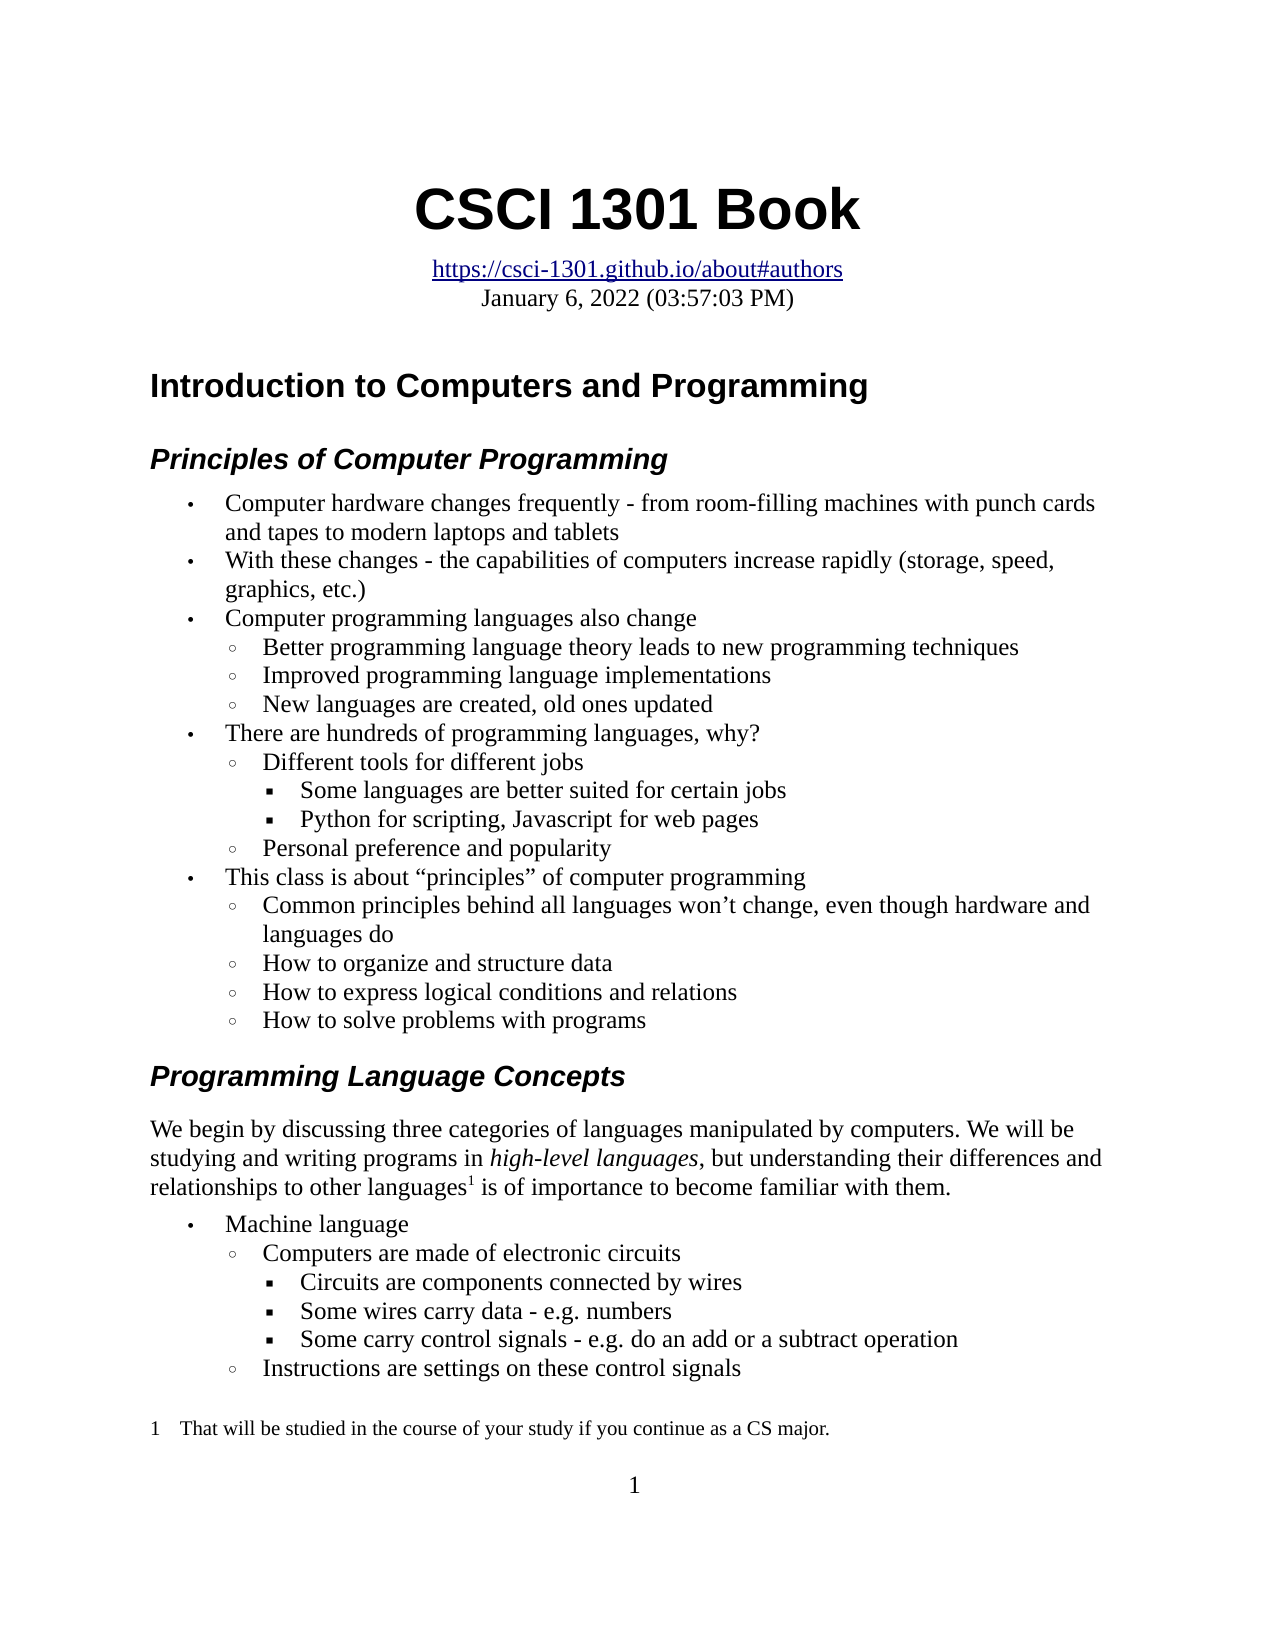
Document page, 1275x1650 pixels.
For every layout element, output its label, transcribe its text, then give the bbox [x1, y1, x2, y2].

list Personal preference and popularity [225, 833, 1125, 862]
title CSCI 1301 Book [150, 175, 1125, 242]
list Circuits are components connected by wires [262, 1267, 1125, 1296]
text January 6, 2022 (03:57:03 PM) [150, 283, 1125, 312]
subtitle Principles of Computer Programming [150, 442, 1125, 476]
list Improved programming language implementations [225, 661, 1125, 689]
text We begin by discussing three categories of languages manipulated by computers. We will be studying and writing programs in high-level languages, but understanding their differences and relationships to other languages is of importance to become familiar with them. [150, 1114, 1125, 1201]
list Different tools for different jobs [225, 747, 1125, 776]
list Computers are made of electronic circuits [225, 1238, 1125, 1267]
list Instructions are settings on these control signals [225, 1353, 1125, 1382]
list Some wires carry data - e.g. numbers [262, 1296, 1125, 1324]
list Some carry control signals - e.g. do an add or a subtract operation [262, 1324, 1125, 1353]
list Machine language [187, 1209, 1125, 1238]
list There are hundreds of programming languages, why? [187, 718, 1125, 747]
list This class is about “principles” of computer programming [187, 862, 1125, 891]
list With these changes - the capabilities of computers increase rapidly (storage, speed, graphics, etc.) [187, 546, 1125, 603]
list Computer hardware changes frequently - from room-filling machines with punch cards and tapes to modern laptops and tablets [187, 488, 1125, 546]
text That will be studied in the course of your study if you continue as a CS major. [150, 1416, 1125, 1440]
subtitle Introduction to Computers and Programming [150, 366, 1125, 404]
list Computer programming languages also change [187, 603, 1125, 632]
list Some languages are better suited for certain jobs [262, 776, 1125, 804]
list Common principles behind all languages won’t change, even though hardware and languages do [225, 891, 1125, 948]
text https://csci-1301.github.io/about#authors [150, 254, 1125, 283]
list Better programming language theory leads to new programming techniques [225, 632, 1125, 661]
list How to solve problems with programs [225, 1006, 1125, 1034]
list How to express logical conditions and relations [225, 977, 1125, 1006]
subtitle Programming Language Concepts [150, 1059, 1125, 1093]
list How to organize and structure data [225, 948, 1125, 977]
list Python for scripting, Javascript for web pages [262, 804, 1125, 833]
list New languages are created, old ones updated [225, 689, 1125, 718]
